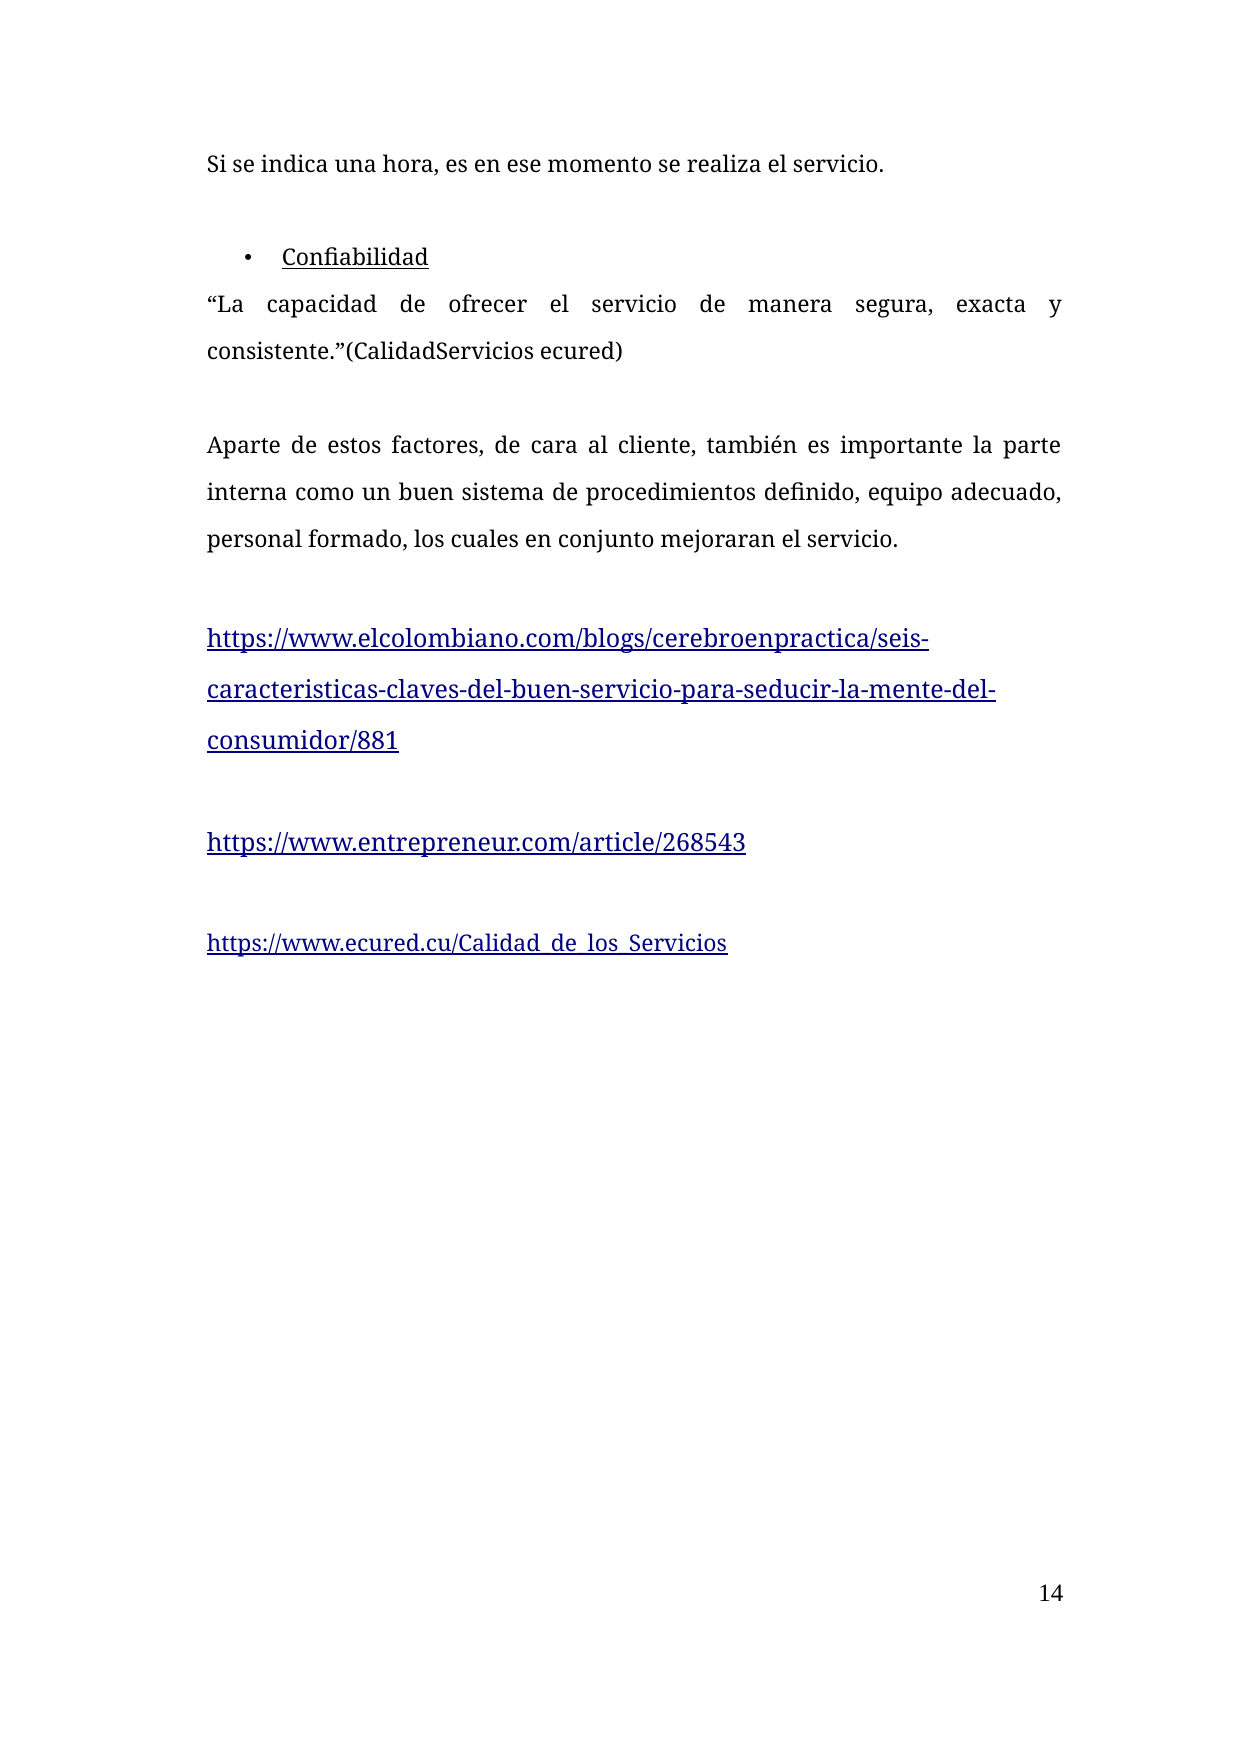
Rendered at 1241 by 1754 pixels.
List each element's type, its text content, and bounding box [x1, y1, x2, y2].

text Aparte de estos factores, de cara al cliente, también es importante la parte interna como un buen sistema de procedimientos definido, equipo adecuado, personal formado, los cuales en conjunto mejoraran el servicio. [207, 429, 1063, 554]
text “La capacidad de ofrecer el servicio de manera segura, exacta y consistente.”(CalidadServicios ecured) [207, 288, 1063, 366]
text https://www.ecured.cu/Calidad_de_los_Servicios [207, 927, 1063, 958]
list Confiabilidad [244, 241, 1063, 273]
text https://www.entrepreneur.com/article/268543 [207, 825, 1063, 859]
text https://www.elcolombiano.com/blogs/cerebroenpractica/seis-caracteristicas-claves-del-buen-servicio-para-seducir-la-mente-del-consumidor/881 [207, 621, 1063, 757]
text Si se indica una hora, es en ese momento se realiza el servicio. [207, 148, 1063, 179]
